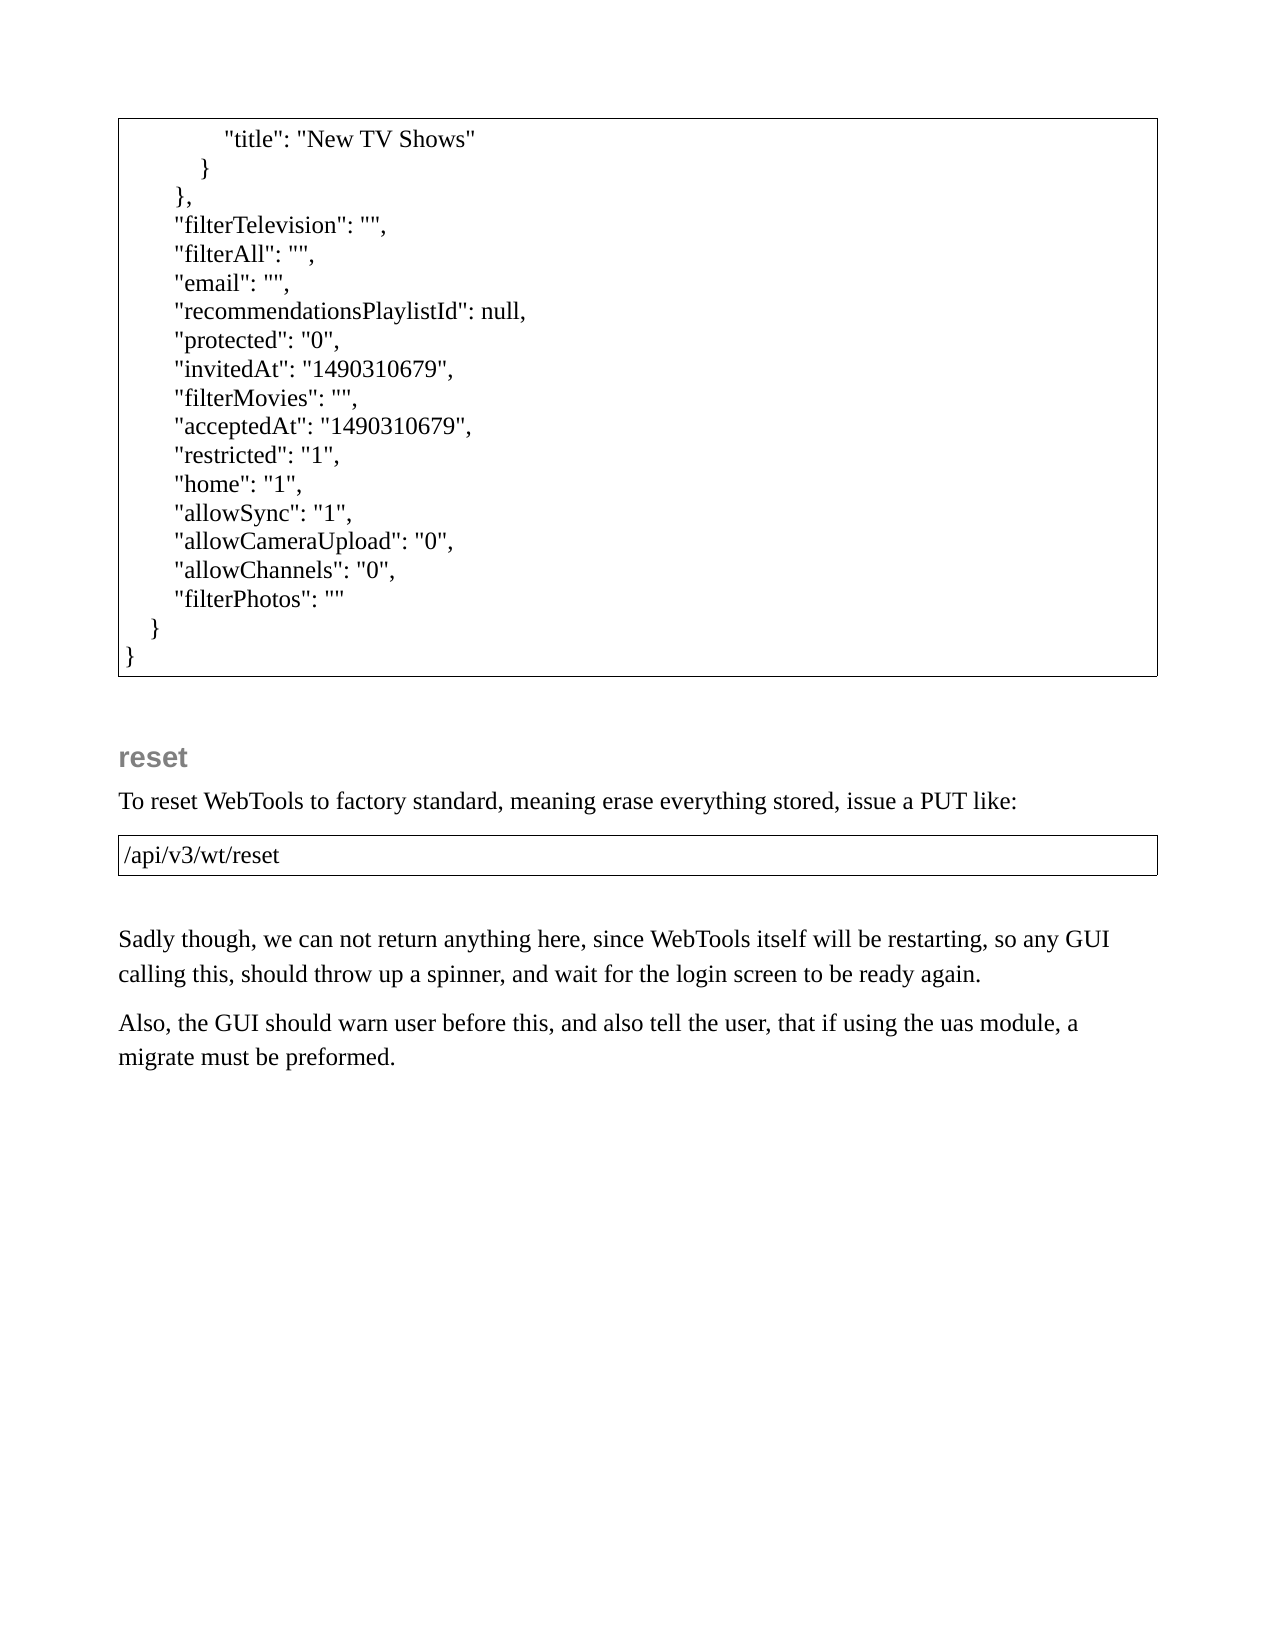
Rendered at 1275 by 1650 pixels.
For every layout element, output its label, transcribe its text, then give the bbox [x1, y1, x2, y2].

table_header /api/v3/wt/reset [119, 836, 1157, 875]
text Also, the GUI should warn user before this, and also tell the user, that if using the uas module, a migrate must be preformed. [118, 1008, 1157, 1071]
subtitle reset [118, 740, 1157, 773]
text To reset WebTools to factory standard, meaning erase everything stored, issue a PUT like: [118, 786, 1157, 814]
table_header "title": "New TV Shows" } }, "filterTelevision": "", "filterAll": "", "email": "", "recommendationsPlaylistId": null, "protected": "0", "invitedAt": "1490310679", "filterMovies": "", "acceptedAt": "1490310679", "restricted": "1", "home": "1", "allowSync": "1", "allowCameraUpload": "0", "allowChannels": "0", "filterPhotos": "" } } [119, 119, 1157, 676]
text Sadly though, we can not return anything here, since WebTools itself will be restarting, so any GUI calling this, should throw up a spinner, and wait for the login screen to be ready again. [118, 924, 1157, 987]
